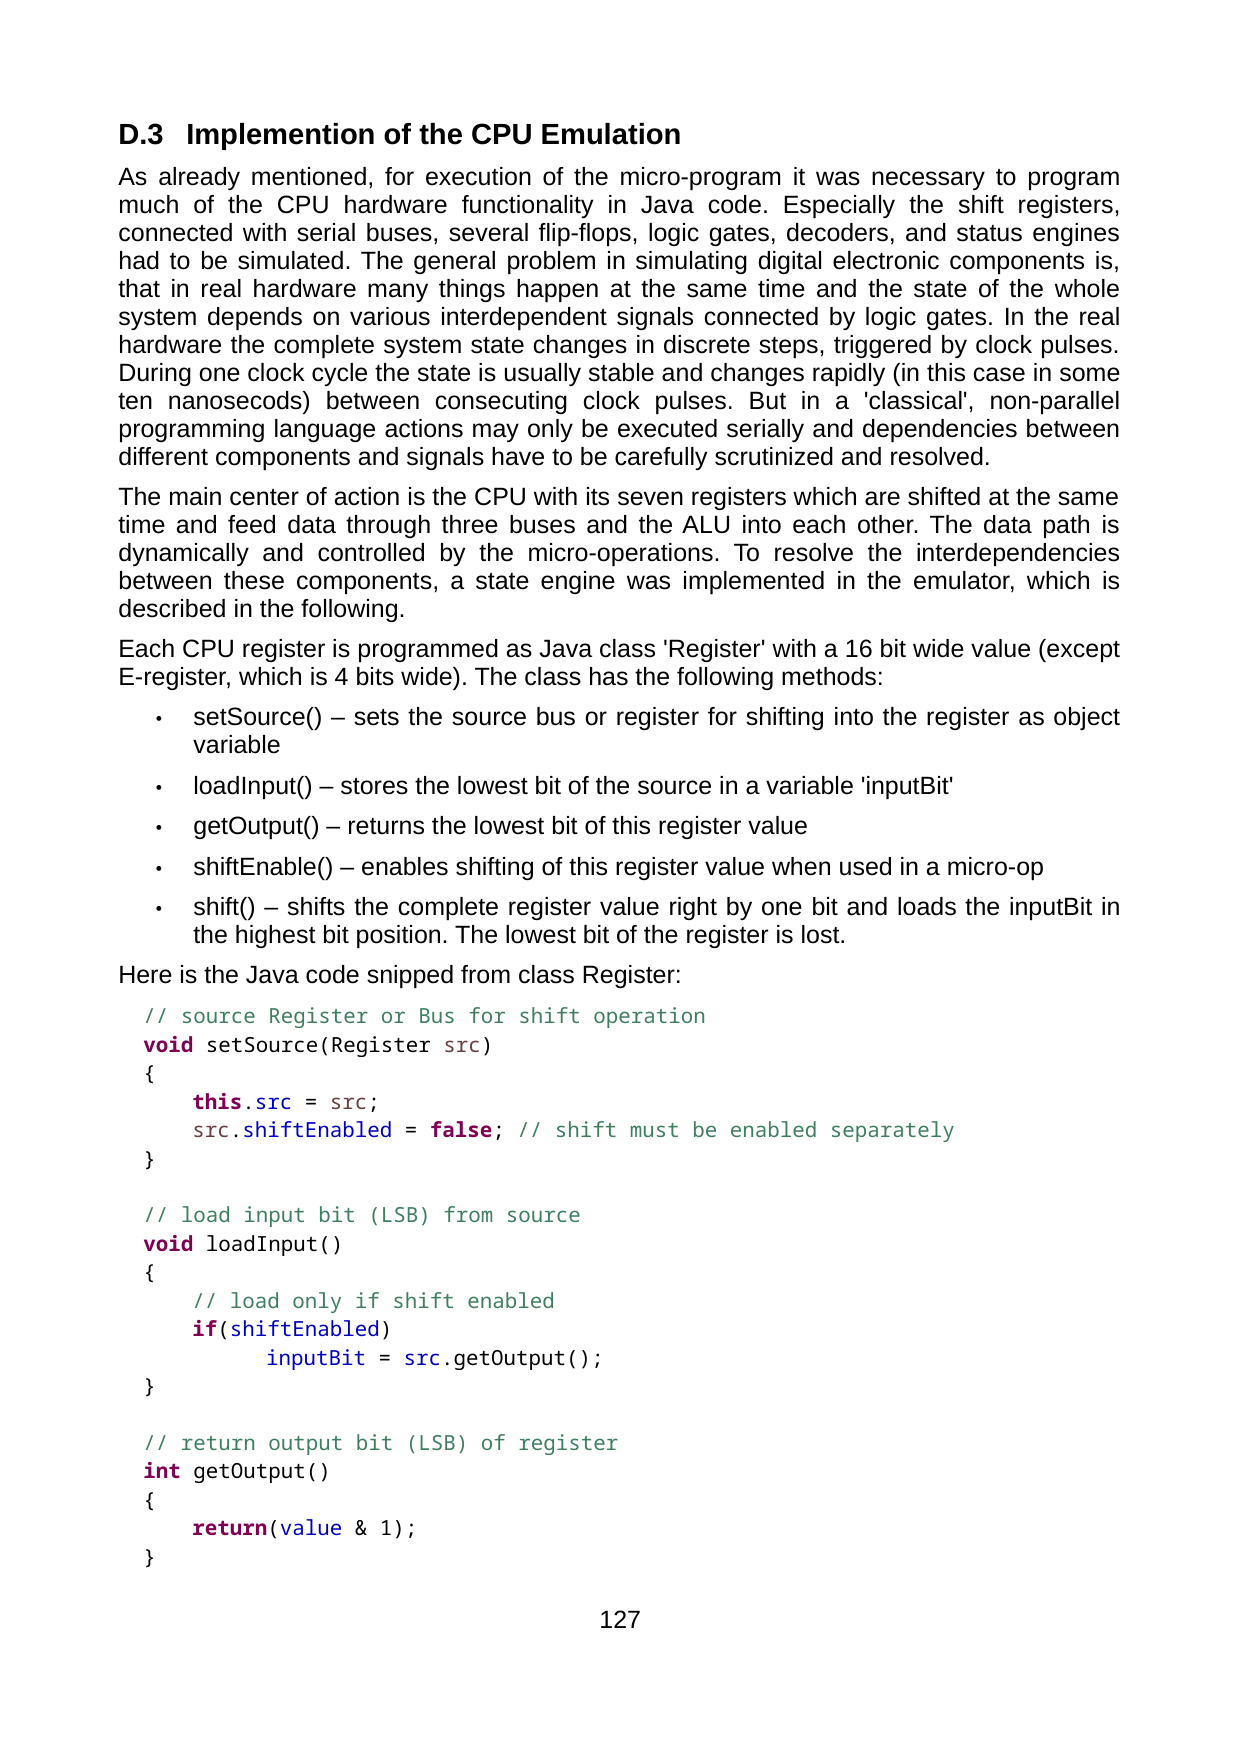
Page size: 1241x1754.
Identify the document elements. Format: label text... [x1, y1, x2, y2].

text The main center of action is the CPU with its seven registers which are shifted at the same time and feed data through three buses and the ALU into each other. The data path is dynamically and controlled by the micro-operations. To resolve the interdependencies between these components, a state engine was implemented in the emulator, which is described in the following. [118, 483, 1122, 622]
text int getOutput() [118, 1457, 1122, 1485]
subtitle Implemention of the CPU Emulation [118, 118, 1122, 151]
text } [118, 1144, 1122, 1172]
text // load input bit (LSB) from source [118, 1201, 1122, 1229]
text Each CPU register is programmed as Java class 'Register' with a 16 bit wide value (except E-register, which is 4 bits wide). The class has the following methods: [118, 635, 1122, 691]
text // source Register or Bus for shift operation [118, 1002, 1122, 1030]
list setSource() – sets the source bus or register for shifting into the register as object variable [156, 703, 1122, 759]
text this.src = src; [118, 1087, 1122, 1115]
text // load only if shift enabled [118, 1286, 1122, 1314]
text void loadInput() [118, 1229, 1122, 1257]
text Here is the Java code snipped from class Register: [118, 961, 1122, 989]
text } [118, 1371, 1122, 1400]
text // return output bit (LSB) of register [118, 1428, 1122, 1457]
text void setSource(Register src) [118, 1030, 1122, 1058]
text inputBit = src.getOutput(); [118, 1343, 1122, 1371]
text return(value & 1); [118, 1513, 1122, 1542]
list getOutput() – returns the lowest bit of this register value [156, 812, 1122, 840]
list shift() – shifts the complete register value right by one bit and loads the inputBit in the highest bit position. The lowest bit of the register is lost. [156, 893, 1122, 949]
text { [118, 1485, 1122, 1513]
text src.shiftEnabled = false; // shift must be enabled separately [118, 1115, 1122, 1144]
text } [118, 1542, 1122, 1570]
list shiftEnable() – enables shifting of this register value when used in a micro-op [156, 852, 1122, 880]
text { [118, 1257, 1122, 1286]
text if(shiftEnabled) [118, 1314, 1122, 1343]
text { [118, 1058, 1122, 1087]
list loadInput() – stores the lowest bit of the source in a variable 'inputBit' [156, 772, 1122, 799]
text As already mentioned, for execution of the micro-program it was necessary to program much of the CPU hardware functionality in Java code. Especially the shift registers, connected with serial buses, several flip-flops, logic gates, decoders, and status engines had to be simulated. The general problem in simulating digital electronic components is, that in real hardware many things happen at the same time and the state of the whole system depends on various interdependent signals connected by logic gates. In the real hardware the complete system state changes in discrete steps, triggered by clock pulses. During one clock cycle the state is usually stable and changes rapidly (in this case in some ten nanosecods) between consecuting clock pulses. But in a 'classical', non-parallel programming language actions may only be executed serially and dependencies between different components and signals have to be carefully scrutinized and resolved. [118, 163, 1122, 470]
